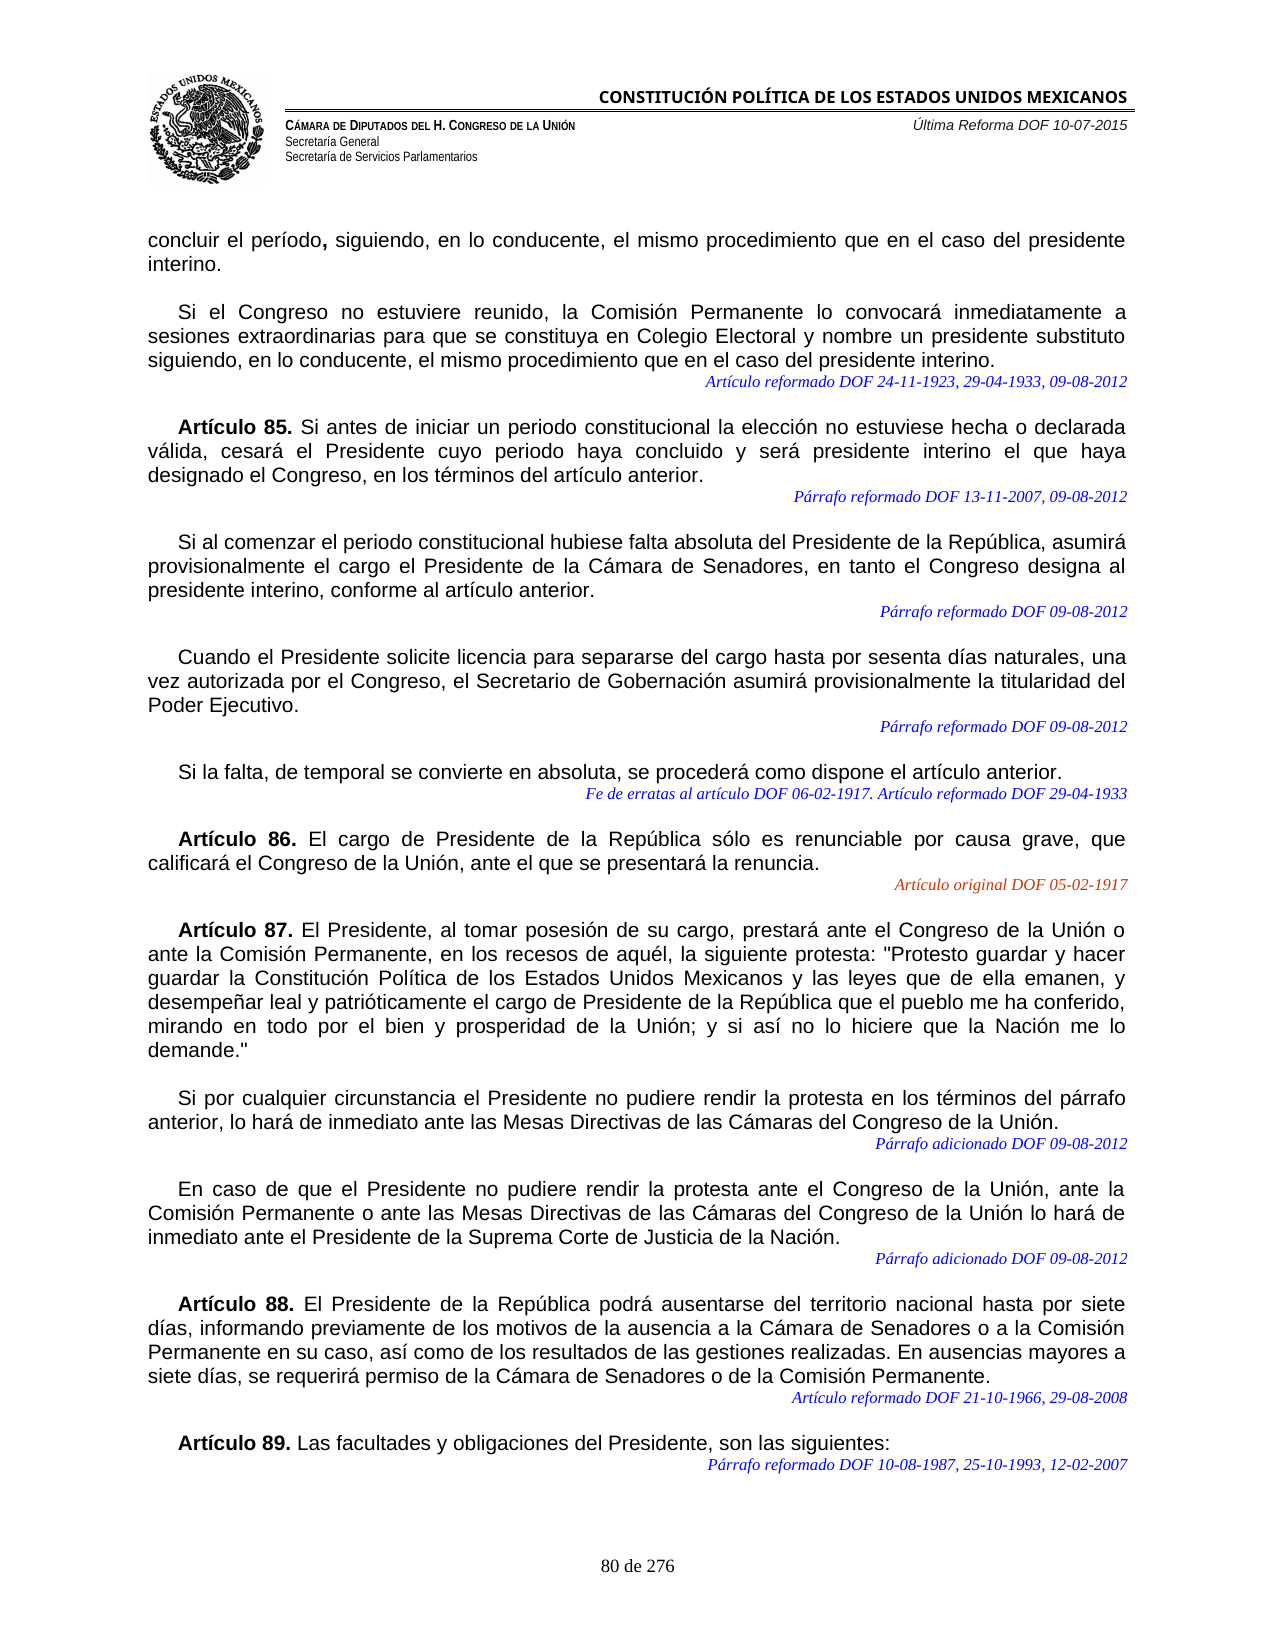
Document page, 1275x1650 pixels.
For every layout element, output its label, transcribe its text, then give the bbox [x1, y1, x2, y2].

text Párrafo reformado DOF 10-08-1987, 25-10-1993, 12-02-2007 [148, 1455, 1127, 1474]
text Párrafo adicionado DOF 09-08-2012 [148, 1134, 1127, 1153]
text Si al comenzar el periodo constitucional hubiese falta absoluta del Presidente de la República, asumirá provisionalmente el cargo el Presidente de la Cámara de Senadores, en tanto el Congreso designa al presidente interino, conforme al artículo anterior. [148, 530, 1127, 602]
text Párrafo reformado DOF 13-11-2007, 09-08-2012 [148, 487, 1127, 506]
text Si la falta, de temporal se convierte en absoluta, se procederá como dispone el artículo anterior. [148, 760, 1127, 784]
text Artículo 86. El cargo de Presidente de la República sólo es renunciable por causa grave, que calificará el Congreso de la Unión, ante el que se presentará la renuncia. [148, 827, 1127, 875]
text Cuando el Presidente solicite licencia para separarse del cargo hasta por sesenta días naturales, una vez autorizada por el Congreso, el Secretario de Gobernación asumirá provisionalmente la titularidad del Poder Ejecutivo. [148, 645, 1127, 717]
text Artículo reformado DOF 21-10-1966, 29-08-2008 [148, 1388, 1127, 1407]
text Párrafo reformado DOF 09-08-2012 [148, 717, 1127, 736]
text Artículo original DOF 05-02-1917 [148, 875, 1127, 894]
text Párrafo adicionado DOF 09-08-2012 [148, 1249, 1127, 1268]
text Párrafo reformado DOF 09-08-2012 [148, 602, 1127, 621]
text Artículo 88. El Presidente de la República podrá ausentarse del territorio nacional hasta por siete días, informando previamente de los motivos de la ausencia a la Cámara de Senadores o a la Comisión Permanente en su caso, así como de los resultados de las gestiones realizadas. En ausencias mayores a siete días, se requerirá permiso de la Cámara de Senadores o de la Comisión Permanente. [148, 1292, 1127, 1388]
text Si por cualquier circunstancia el Presidente no pudiere rendir la protesta en los términos del párrafo anterior, lo hará de inmediato ante las Mesas Directivas de las Cámaras del Congreso de la Unión. [148, 1086, 1127, 1134]
text Artículo 89. Las facultades y obligaciones del Presidente, son las siguientes: [148, 1431, 1127, 1455]
text concluir el período, siguiendo, en lo conducente, el mismo procedimiento que en el caso del presidente interino. [148, 228, 1127, 276]
text Artículo reformado DOF 24-11-1923, 29-04-1933, 09-08-2012 [148, 372, 1127, 391]
text Fe de erratas al artículo DOF 06-02-1917. Artículo reformado DOF 29-04-1933 [148, 784, 1127, 803]
text En caso de que el Presidente no pudiere rendir la protesta ante el Congreso de la Unión, ante la Comisión Permanente o ante las Mesas Directivas de las Cámaras del Congreso de la Unión lo hará de inmediato ante el Presidente de la Suprema Corte de Justicia de la Nación. [148, 1177, 1127, 1249]
text Si el Congreso no estuviere reunido, la Comisión Permanente lo convocará inmediatamente a sesiones extraordinarias para que se constituya en Colegio Electoral y nombre un presidente substituto siguiendo, en lo conducente, el mismo procedimiento que en el caso del presidente interino. [148, 300, 1127, 372]
text Artículo 85. Si antes de iniciar un periodo constitucional la elección no estuviese hecha o declarada válida, cesará el Presidente cuyo periodo haya concluido y será presidente interino el que haya designado el Congreso, en los términos del artículo anterior. [148, 415, 1127, 487]
text Artículo 87. El Presidente, al tomar posesión de su cargo, prestará ante el Congreso de la Unión o ante la Comisión Permanente, en los recesos de aquél, la siguiente protesta: "Protesto guardar y hacer guardar la Constitución Política de los Estados Unidos Mexicanos y las leyes que de ella emanen, y desempeñar leal y patrióticamente el cargo de Presidente de la República que el pueblo me ha conferido, mirando en todo por el bien y prosperidad de la Unión; y si así no lo hiciere que la Nación me lo demande." [148, 918, 1127, 1062]
